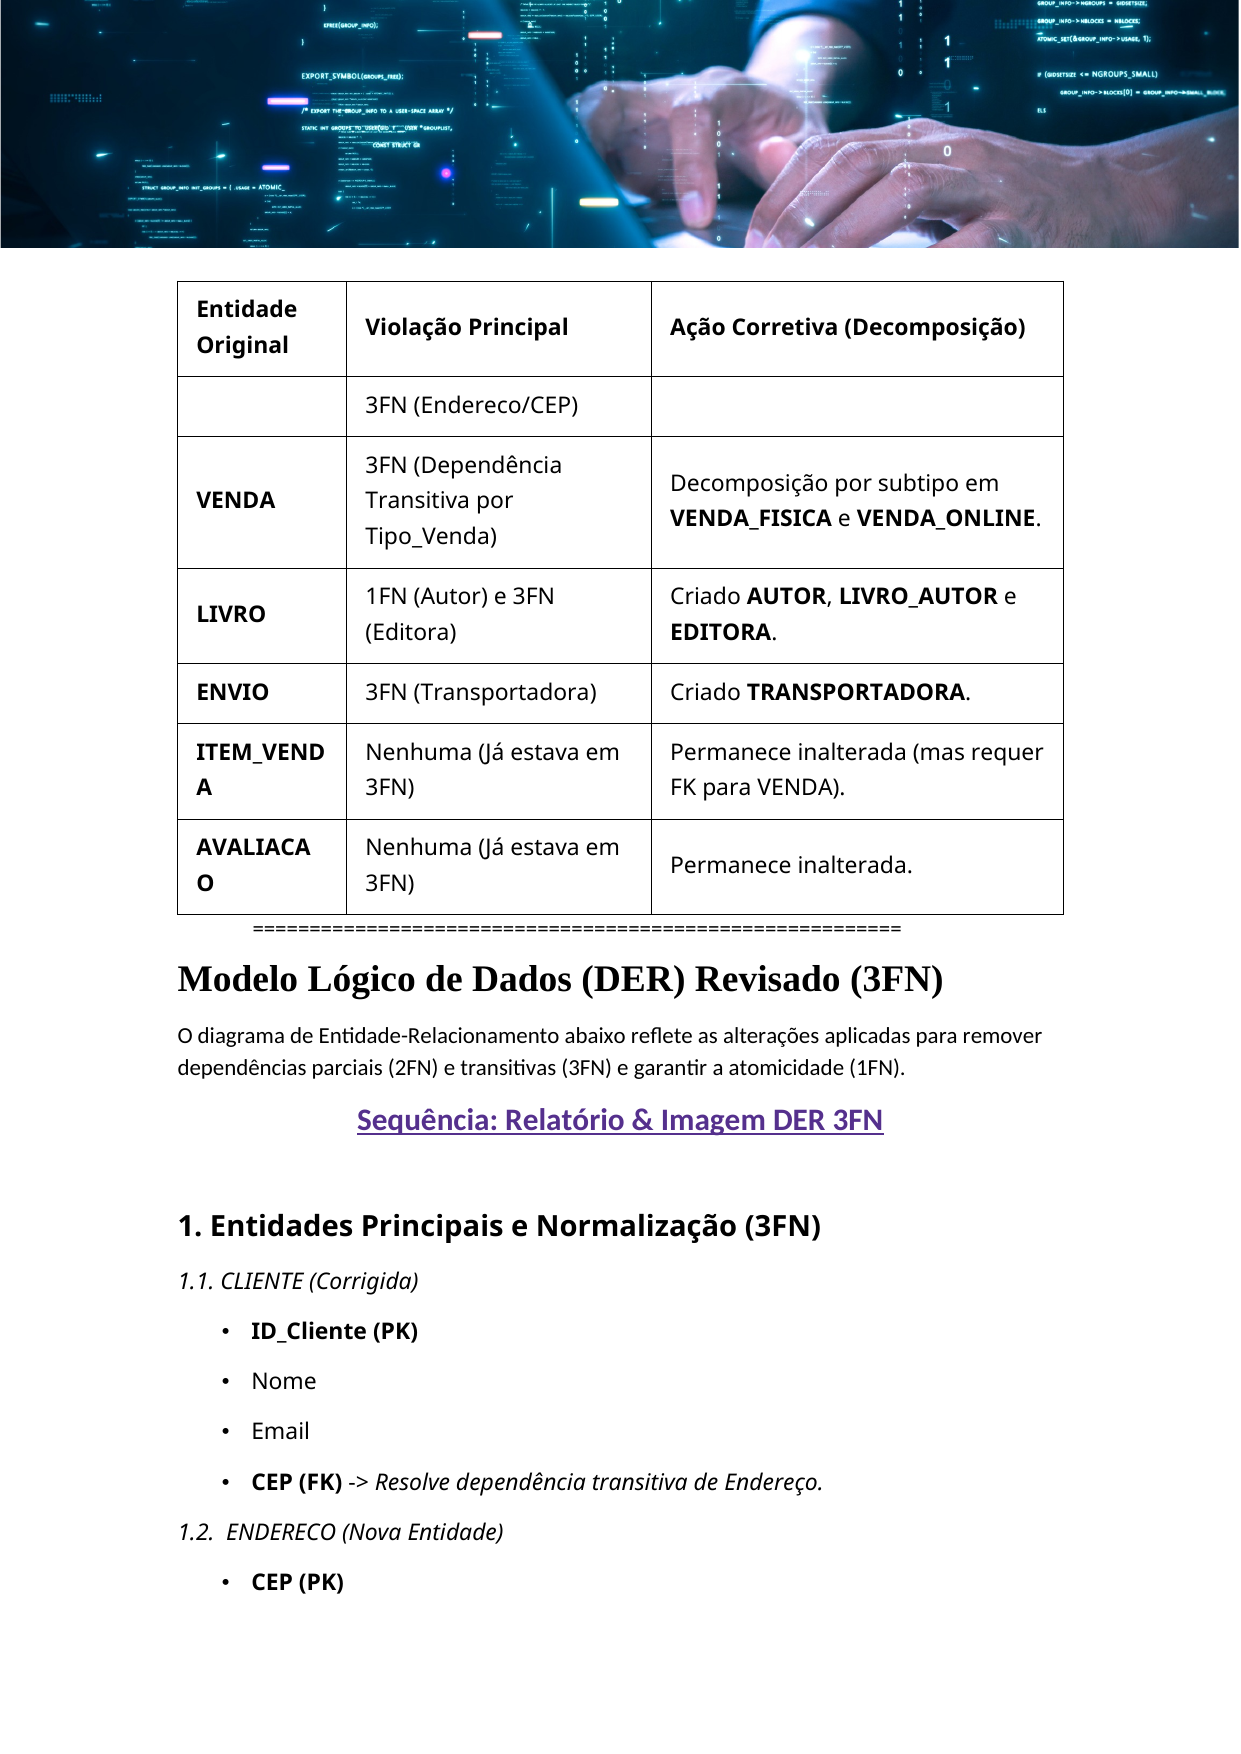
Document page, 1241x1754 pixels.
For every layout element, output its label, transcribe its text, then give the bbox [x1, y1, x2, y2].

picture [534, 225, 544, 231]
picture [568, 0, 1239, 248]
picture [0, 0, 588, 248]
table_cell AVALIACAO [178, 820, 346, 914]
subtitle 1. Entidades Principais e Normalização (3FN) [177, 1205, 1063, 1245]
picture [1081, 80, 1107, 87]
picture [1038, 32, 1056, 41]
picture [1081, 19, 1103, 23]
picture [1093, 72, 1106, 77]
table_header Violação Principal [347, 282, 651, 376]
subtitle 1.2. ENDERECO (Nova Entidade) [177, 1516, 1063, 1547]
picture [148, 192, 270, 248]
subtitle 1.1. CLIENTE (Corrigida) [177, 1265, 1063, 1296]
picture [1006, 27, 1040, 70]
picture [976, 52, 1004, 85]
table_cell 3FN (Transportadora) [347, 664, 651, 723]
table_cell Criado AUTOR, LIVRO_AUTOR e EDITORA. [652, 569, 1063, 663]
table_cell 3FN (Endereco/CEP) [347, 377, 651, 436]
list ID_Cliente (PK) [222, 1315, 1063, 1346]
picture [1211, 99, 1223, 109]
table_cell ENVIO [178, 664, 346, 723]
table_cell Criado TRANSPORTADORA. [652, 664, 1063, 723]
picture [1104, 90, 1132, 95]
list ========================================================= [252, 915, 1063, 942]
list Email [222, 1415, 1063, 1447]
picture [517, 233, 545, 248]
table_cell Nenhuma (Já estava em 3FN) [347, 724, 651, 819]
picture [1121, 37, 1139, 41]
picture [1060, 19, 1071, 23]
list Nome [222, 1365, 1063, 1396]
picture [508, 210, 523, 227]
picture [538, 47, 570, 86]
table_header Entidade Original [178, 282, 346, 376]
table_cell 3FN (Dependência Transitiva por Tipo_Venda) [347, 437, 651, 567]
picture [697, 48, 706, 62]
picture [1038, 19, 1054, 23]
table_cell ITEM_VENDA [178, 724, 346, 819]
picture [1207, 91, 1225, 95]
table_cell Permanece inalterada. [652, 820, 1063, 914]
table_cell Permanece inalterada (mas requer FK para VENDA). [652, 724, 1063, 819]
picture [683, 23, 697, 33]
picture [1115, 19, 1139, 23]
table_cell VENDA [178, 437, 346, 567]
picture [1166, 90, 1203, 95]
table_cell LIVRO [178, 569, 346, 663]
list CEP (PK) [222, 1566, 1063, 1597]
table_cell [178, 377, 346, 436]
text Sequência: Relatório & Imagem DER 3FN [177, 1100, 1063, 1138]
picture [557, 219, 611, 248]
table_cell 1FN (Autor) e 3FN (Editora) [347, 569, 651, 663]
picture [579, 197, 619, 209]
text O diagrama de Entidade-Relacionamento abaixo reflete as alterações aplicadas para remover dependências parciais (2FN) e transitivas (3FN) e garantir a atomicidade (1FN). [177, 1021, 1063, 1081]
table_cell Nenhuma (Já estava em 3FN) [347, 820, 651, 914]
picture [1133, 2, 1146, 6]
picture [519, 224, 524, 233]
table_cell [652, 377, 1063, 436]
table_header Ação Corretiva (Decomposição) [652, 282, 1063, 376]
picture [1045, 73, 1075, 77]
picture [468, 31, 502, 40]
picture [1110, 72, 1127, 77]
list CEP (FK) -> Resolve dependência transitiva de Endereço. [222, 1466, 1063, 1497]
picture [606, 222, 613, 231]
picture [1062, 36, 1095, 42]
picture [217, 154, 225, 159]
picture [1133, 72, 1149, 76]
picture [132, 210, 148, 218]
picture [1042, 0, 1239, 108]
subtitle Modelo Lógico de Dados (DER) Revisado (3FN) [177, 956, 1063, 999]
picture [466, 2, 506, 26]
table_cell Decomposição por subtipo em VENDA_FISICA e VENDA_ONLINE. [652, 437, 1063, 567]
